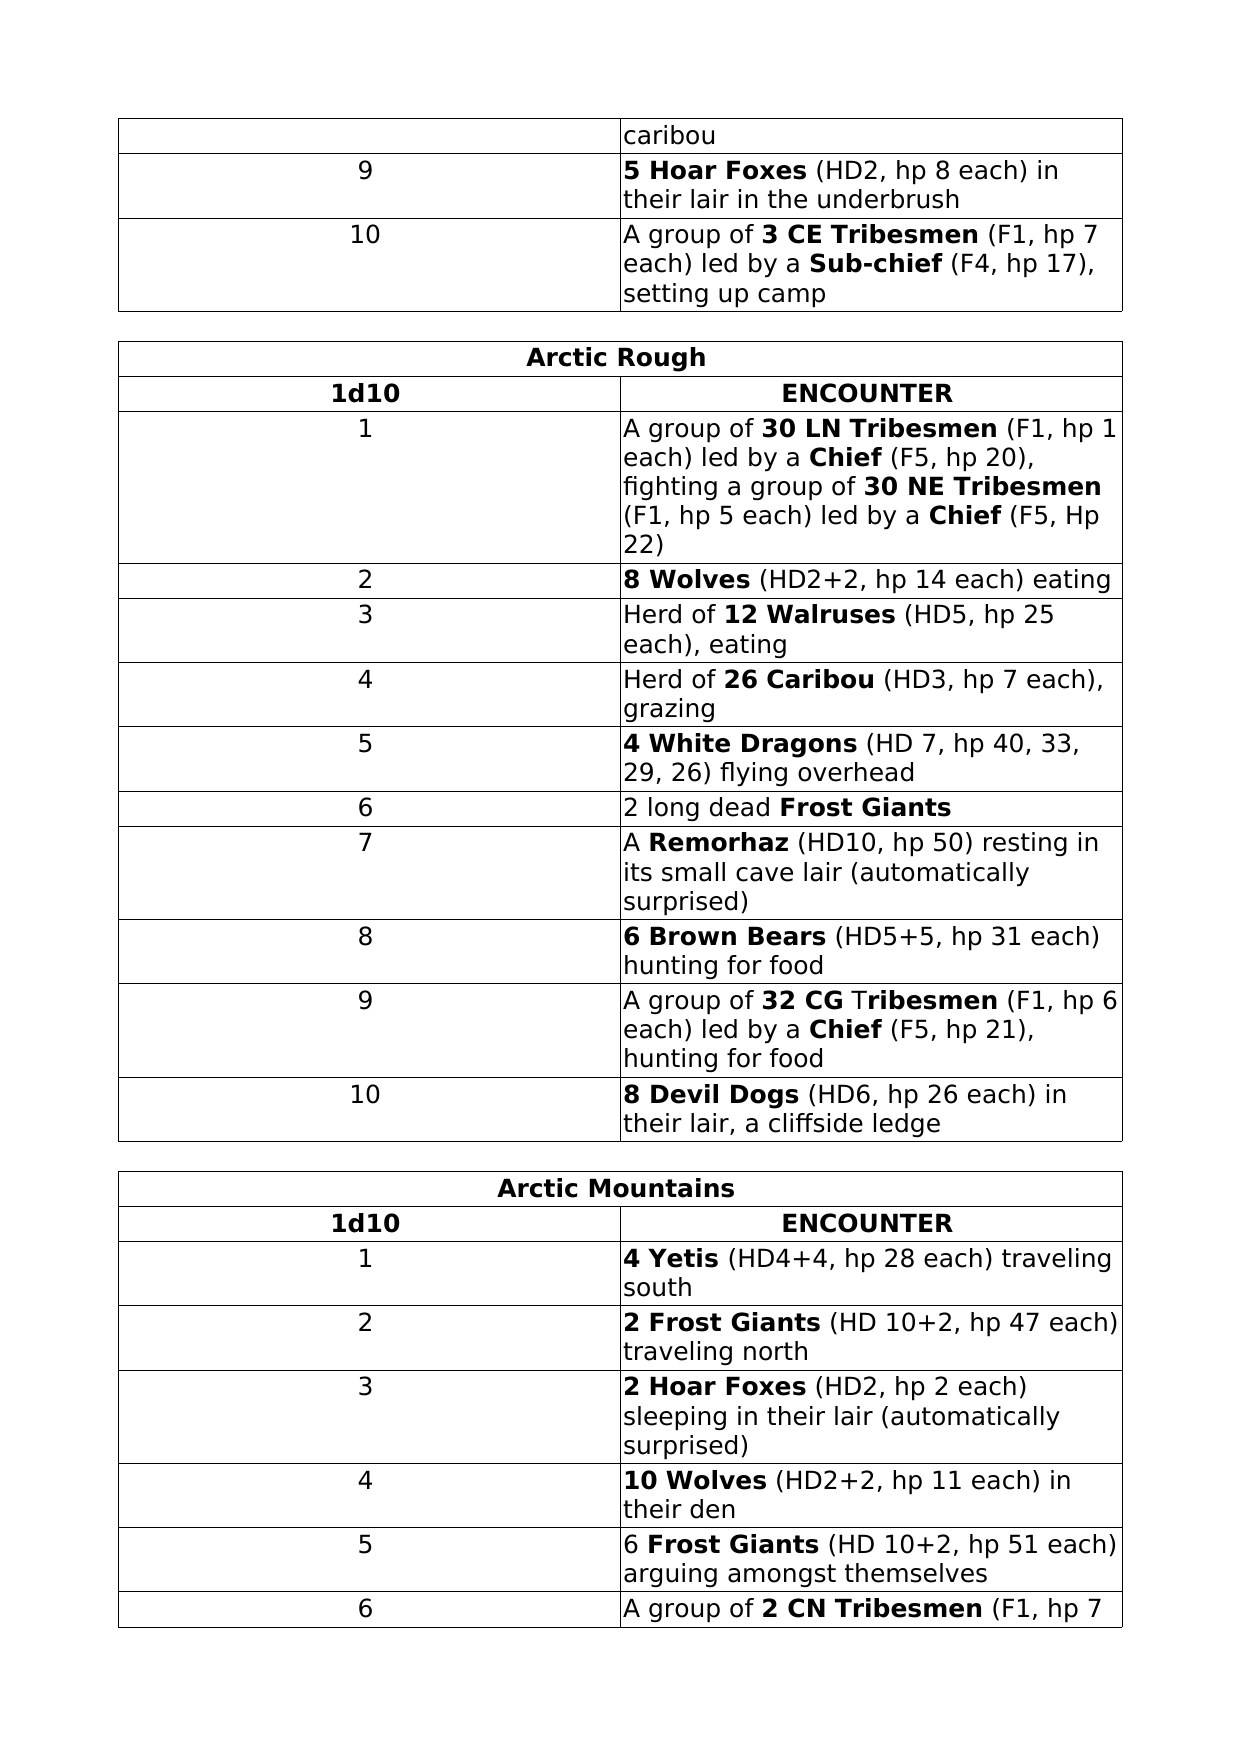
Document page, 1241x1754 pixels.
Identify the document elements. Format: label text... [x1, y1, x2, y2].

table_cell Herd of 26 Caribou (HD3, hp 7 each), grazing [621, 663, 1122, 726]
table_cell 1d10 [119, 377, 620, 411]
table_cell 2 [119, 564, 620, 598]
table_cell 3 [119, 1371, 620, 1463]
table_cell 8 Wolves (HD2+2, hp 14 each) eating [621, 564, 1122, 598]
table_cell 10 Wolves (HD2+2, hp 11 each) in their den [621, 1464, 1122, 1527]
table_cell 10 [119, 1078, 620, 1141]
table_cell 6 [119, 1592, 620, 1627]
table_cell A group of 3 CE Tribesmen (F1, hp 7 each) led by a Sub-chief (F4, hp 17), setting up camp [621, 219, 1122, 311]
table_cell 6 Brown Bears (HD5+5, hp 31 each) hunting for food [621, 920, 1122, 983]
table_cell ENCOUNTER [621, 377, 1122, 411]
table_cell ENCOUNTER [621, 1207, 1122, 1241]
table_cell 7 [119, 827, 620, 919]
table_cell caribou [621, 119, 1122, 153]
table_cell A Remorhaz (HD10, hp 50) resting in its small cave lair (automatically surprised) [621, 827, 1122, 919]
table_cell 2 long dead Frost Giants [621, 792, 1122, 826]
table_cell 8 Devil Dogs (HD6, hp 26 each) in their lair, a cliffside ledge [621, 1078, 1122, 1141]
table_cell 3 [119, 599, 620, 662]
table_cell 8 [119, 920, 620, 983]
table_cell 4 [119, 1464, 620, 1527]
table_cell 5 [119, 1528, 620, 1591]
table_header Arctic Mountains [119, 1172, 1122, 1206]
table_cell 1d10 [119, 1207, 620, 1241]
table_cell 1 [119, 412, 620, 563]
table_cell Herd of 12 Walruses (HD5, hp 25 each), eating [621, 599, 1122, 662]
table_cell [119, 119, 620, 153]
table_cell 1 [119, 1242, 620, 1305]
table_cell A group of 32 CG Tribesmen (F1, hp 6 each) led by a Chief (F5, hp 21), hunting for food [621, 984, 1122, 1077]
table_cell 5 Hoar Foxes (HD2, hp 8 each) in their lair in the underbrush [621, 154, 1122, 217]
table_cell 2 [119, 1306, 620, 1369]
table_cell 4 Yetis (HD4+4, hp 28 each) traveling south [621, 1242, 1122, 1305]
table_cell 4 White Dragons (HD 7, hp 40, 33, 29, 26) flying overhead [621, 727, 1122, 791]
table_header Arctic Rough [119, 342, 1122, 376]
table_cell 2 Hoar Foxes (HD2, hp 2 each) sleeping in their lair (automatically surprised) [621, 1371, 1122, 1463]
table_cell A group of 2 CN Tribesmen (F1, hp 7 [621, 1592, 1122, 1627]
table_cell 4 [119, 663, 620, 726]
table_cell 9 [119, 984, 620, 1077]
table_cell 10 [119, 219, 620, 311]
table_cell A group of 30 LN Tribesmen (F1, hp 1 each) led by a Chief (F5, hp 20), fighting a group of 30 NE Tribesmen (F1, hp 5 each) led by a Chief (F5, Hp 22) [621, 412, 1122, 563]
table_cell 5 [119, 727, 620, 791]
table_cell 9 [119, 154, 620, 217]
table_cell 6 [119, 792, 620, 826]
table_cell 2 Frost Giants (HD 10+2, hp 47 each) traveling north [621, 1306, 1122, 1369]
table_cell 6 Frost Giants (HD 10+2, hp 51 each) arguing amongst themselves [621, 1528, 1122, 1591]
